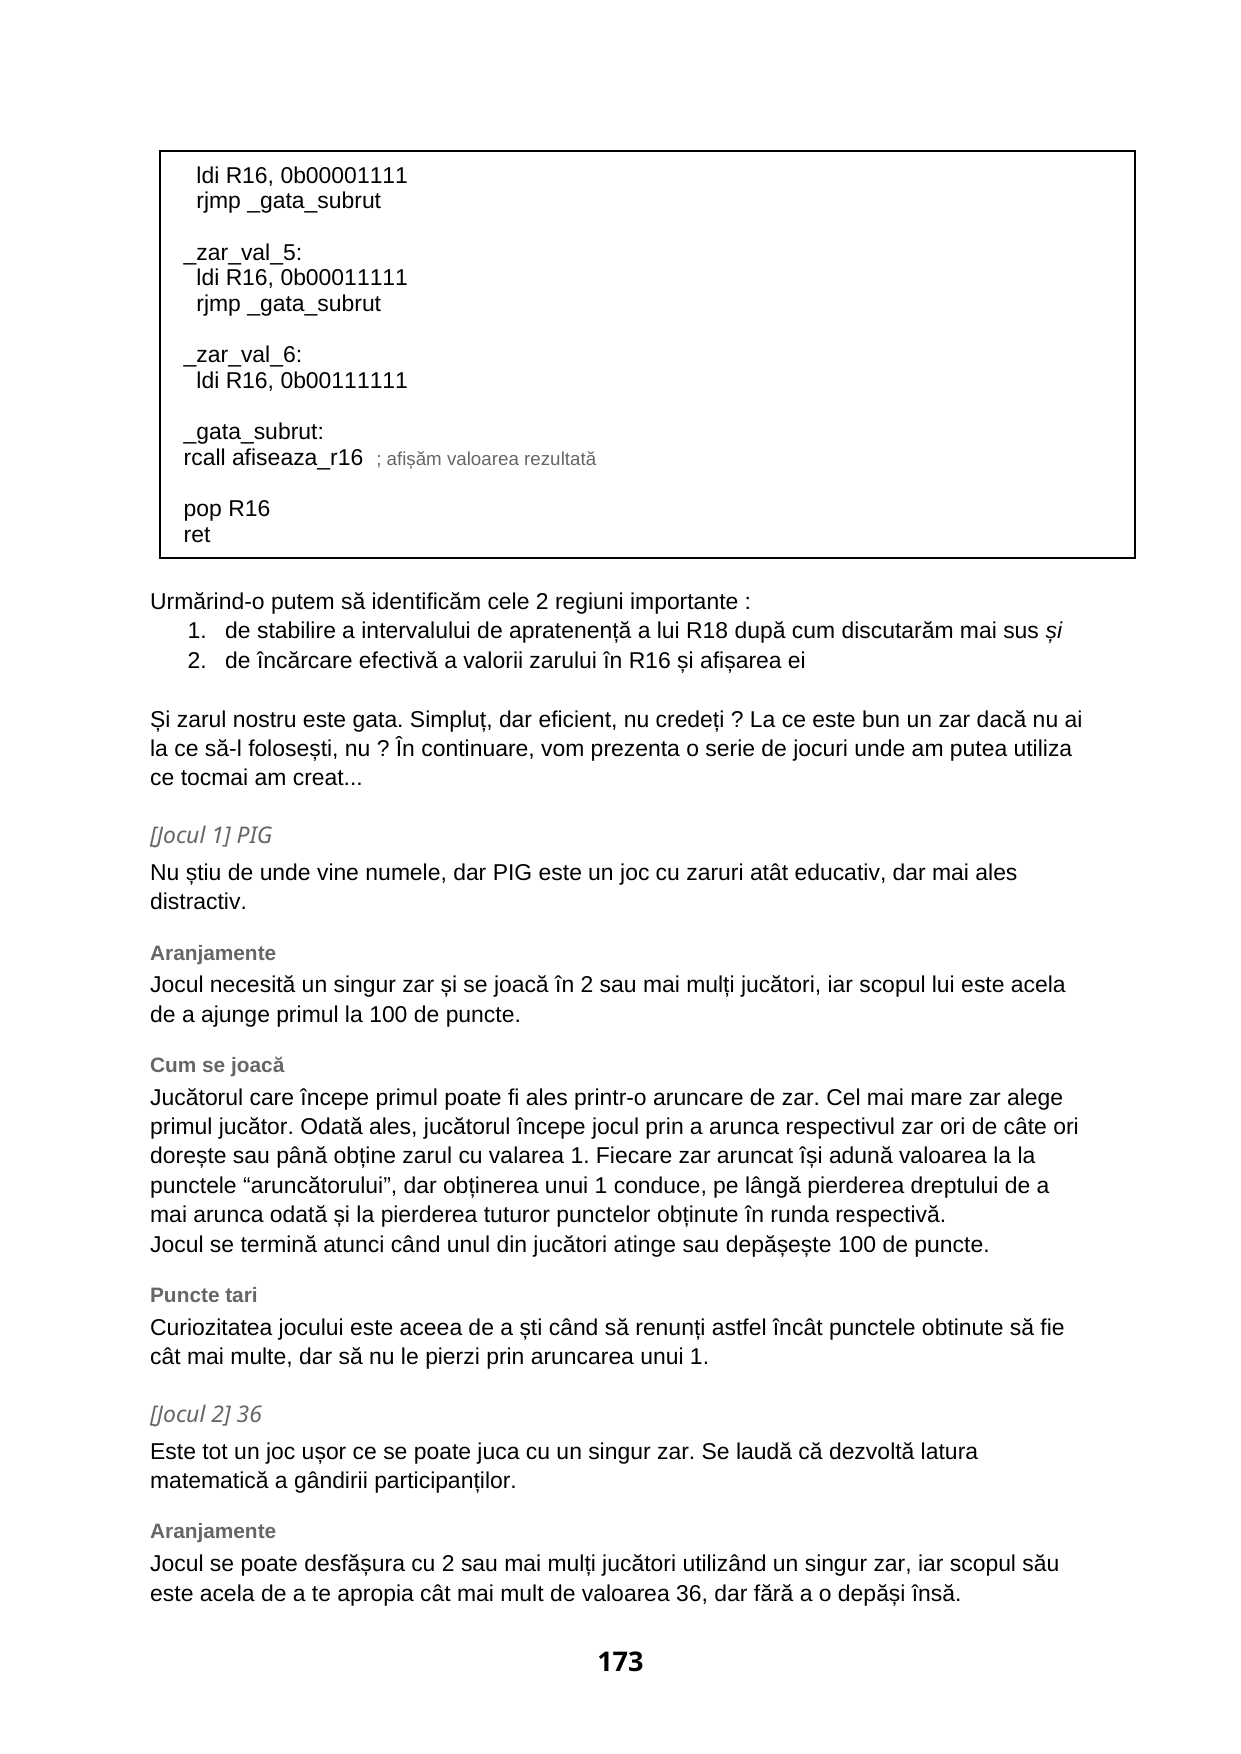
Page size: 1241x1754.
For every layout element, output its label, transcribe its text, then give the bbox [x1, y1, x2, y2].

subtitle Aranjamente [150, 941, 1091, 964]
subtitle Aranjamente [150, 1520, 1091, 1543]
subtitle Puncte tari [150, 1284, 1091, 1307]
subtitle [Jocul 1] PIG [150, 819, 1091, 851]
subtitle Cum se joacă [150, 1054, 1091, 1077]
text Urmărind-o putem să identificăm cele 2 regiuni importante : [150, 589, 1091, 614]
table_header ldi R16, 0b00001111 rjmp _gata_subrut _zar_val_5: ldi R16, 0b00011111 rjmp _gata_subrut _zar_val_6: ldi R16, 0b00111111 _gata_subrut: rcall afiseaza_r16 ; afișăm valoarea rezultată pop R16 ret [161, 152, 1134, 557]
text Curiozitatea jocului este aceea de a ști când să renunți astfel încât punctele obtinute să fie cât mai multe, dar să nu le pierzi prin aruncarea unui 1. [150, 1314, 1091, 1369]
text Este tot un joc ușor ce se poate juca cu un singur zar. Se laudă că dezvoltă latura matematică a gândirii participanților. [150, 1438, 1091, 1493]
text Jocul necesită un singur zar și se joacă în 2 sau mai mulți jucători, iar scopul lui este acela de a ajunge primul la 100 de puncte. [150, 972, 1091, 1027]
list de stabilire a intervalului de apratenență a lui R18 după cum discutarăm mai sus și [187, 618, 1091, 644]
text Jocul se termină atunci când unul din jucători atinge sau depășește 100 de puncte. [150, 1231, 1091, 1257]
list de încărcare efectivă a valorii zarului în R16 și afișarea ei [187, 647, 1091, 673]
text Jucătorul care începe primul poate fi ales printr-o aruncare de zar. Cel mai mare zar alege primul jucător. Odată ales, jucătorul începe jocul prin a arunca respectivul zar ori de câte ori dorește sau până obține zarul cu valarea 1. Fiecare zar aruncat își adună valoarea la la punctele “aruncătorului”, dar obținerea unui 1 conduce, pe lângă pierderea dreptului de a mai arunca odată și la pierderea tuturor punctelor obținute în runda respectivă. [150, 1084, 1091, 1228]
text Nu știu de unde vine numele, dar PIG este un joc cu zaruri atât educativ, dar mai ales distractiv. [150, 859, 1091, 914]
text Și zarul nostru este gata. Simpluț, dar eficient, nu credeți ? La ce este bun un zar dacă nu ai la ce să-l folosești, nu ? În continuare, vom prezenta o serie de jocuri unde am putea utiliza ce tocmai am creat... [150, 706, 1091, 791]
text Jocul se poate desfășura cu 2 sau mai mulți jucători utilizând un singur zar, iar scopul său este acela de a te apropia cât mai mult de valoarea 36, dar fără a o depăși însă. [150, 1551, 1091, 1606]
subtitle [Jocul 2] 36 [150, 1398, 1091, 1429]
